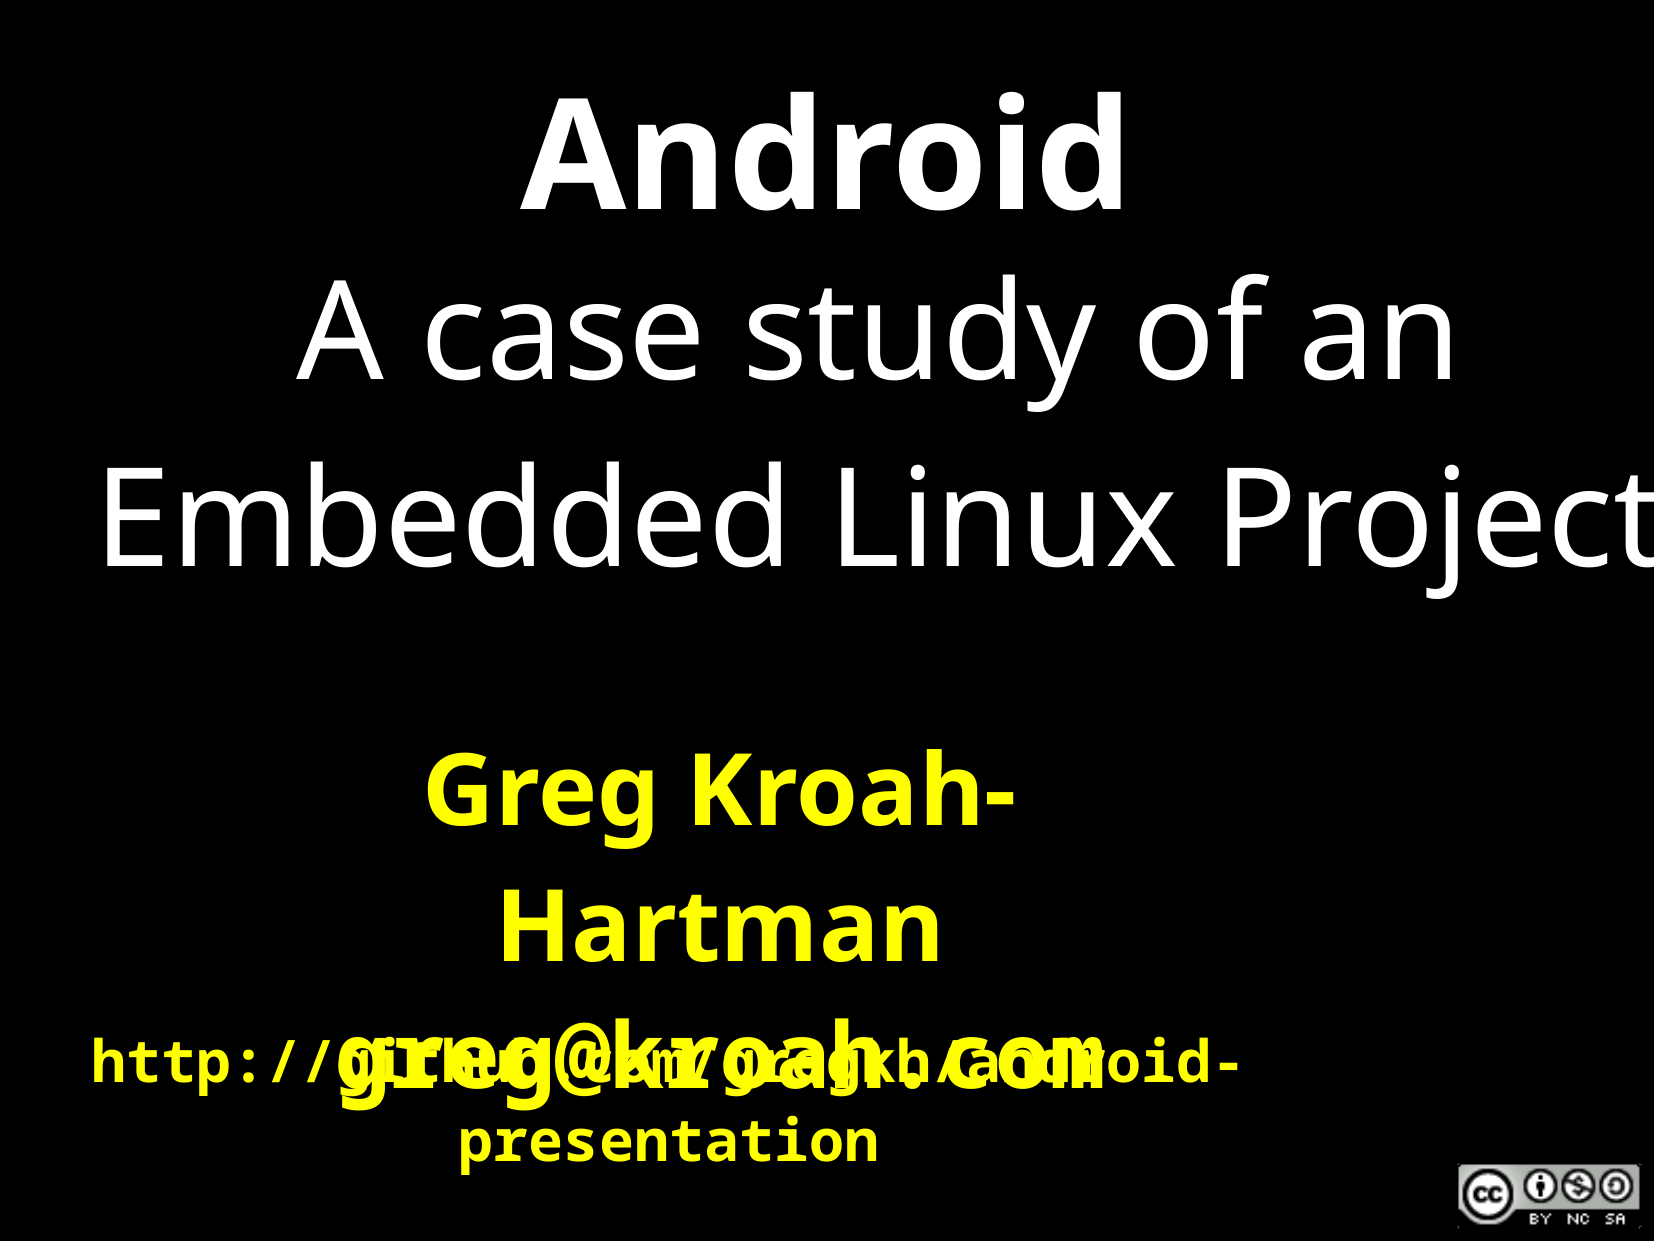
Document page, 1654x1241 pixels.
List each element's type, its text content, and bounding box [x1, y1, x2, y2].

text_box [0, 0, 1654, 1241]
text_box http://github.com/gregkh/android-presentation [76, 1012, 1577, 1086]
text_box Android [264, 37, 1390, 225]
text_box Greg Kroah-Hartman greg@kroah.com [320, 710, 1334, 938]
text_box A case study of an Embedded Linux Project [79, 225, 1574, 570]
text_box [1638, 502, 1654, 557]
picture [1457, 1163, 1642, 1229]
